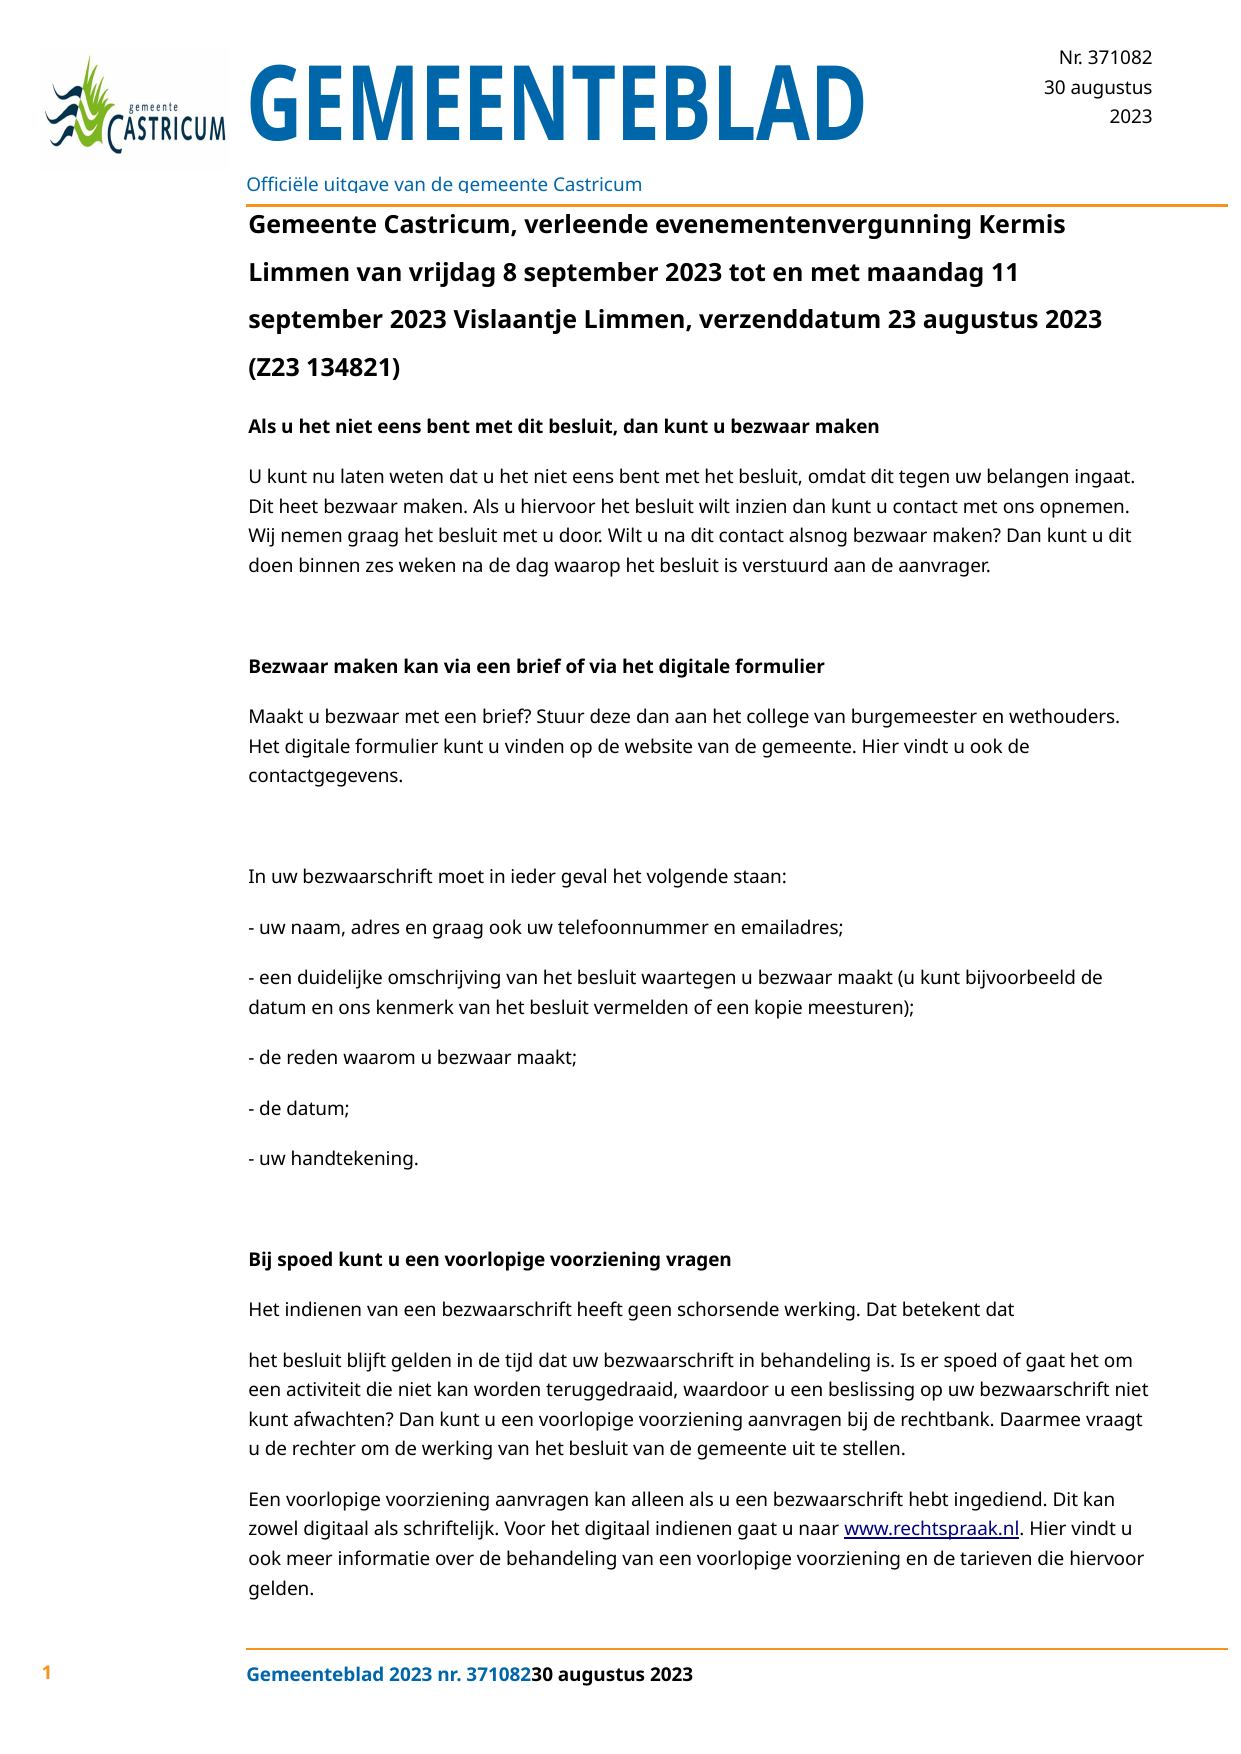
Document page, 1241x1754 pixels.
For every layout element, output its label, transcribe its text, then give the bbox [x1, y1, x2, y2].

text Gemeente Castricum, verleende evenementenvergunning Kermis Limmen van vrijdag 8 september 2023 tot en met maandag 11 september 2023 Vislaantje Limmen, verzenddatum 23 augustus 2023 (Z23 134821) [248, 207, 1152, 384]
text - een duidelijke omschrijving van het besluit waartegen u bezwaar maakt (u kunt bijvoorbeeld de datum en ons kenmerk van het besluit vermelden of een kopie meesturen); [248, 964, 1152, 1020]
text - uw handtekening. [248, 1145, 1152, 1171]
text Maakt u bezwaar met een brief? Stuur deze dan aan het college van burgemeester en wethouders. Het digitale formulier kunt u vinden op de website van de gemeente. Hier vindt u ook de contactgegevens. [248, 703, 1152, 788]
text U kunt nu laten weten dat u het niet eens bent met het besluit, omdat dit tegen uw belangen ingaat. Dit heet bezwaar maken. Als u hiervoor het besluit wilt inzien dan kunt u contact met ons opnemen. Wij nemen graag het besluit met u door. Wilt u na dit contact alsnog bezwaar maken? Dan kunt u dit doen binnen zes weken na de dag waarop het besluit is verstuurd aan de aanvrager. [248, 463, 1152, 578]
text In uw bezwaarschrift moet in ieder geval het volgende staan: [248, 863, 1152, 889]
text Bij spoed kunt u een voorlopige voorziening vragen [248, 1246, 1152, 1272]
text Het indienen van een bezwaarschrift heeft geen schorsende werking. Dat betekent dat [248, 1296, 1152, 1322]
text Een voorlopige voorziening aanvragen kan alleen als u een bezwaarschrift hebt ingediend. Dit kan zowel digitaal als schriftelijk. Voor het digitaal indienen gaat u naar www.rechtspraak.nl. Hier vindt u ook meer informatie over de behandeling van een voorlopige voorziening en de tarieven die hiervoor gelden. [248, 1486, 1152, 1601]
picture [41, 47, 231, 172]
text Als u het niet eens bent met dit besluit, dan kunt u bezwaar maken [248, 413, 1152, 439]
text - de datum; [248, 1095, 1152, 1121]
text het besluit blijft gelden in de tijd dat uw bezwaarschrift in behandeling is. Is er spoed of gaat het om een activiteit die niet kan worden teruggedraaid, waardoor u een beslissing op uw bezwaarschrift niet kunt afwachten? Dan kunt u een voorlopige voorziening aanvragen bij de rechtbank. Daarmee vraagt u de rechter om de werking van het besluit van de gemeente uit te stellen. [248, 1347, 1152, 1461]
text - de reden waarom u bezwaar maakt; [248, 1044, 1152, 1070]
text Bezwaar maken kan via een brief of via het digitale formulier [248, 653, 1152, 679]
text - uw naam, adres en graag ook uw telefoonnummer en emailadres; [248, 914, 1152, 940]
